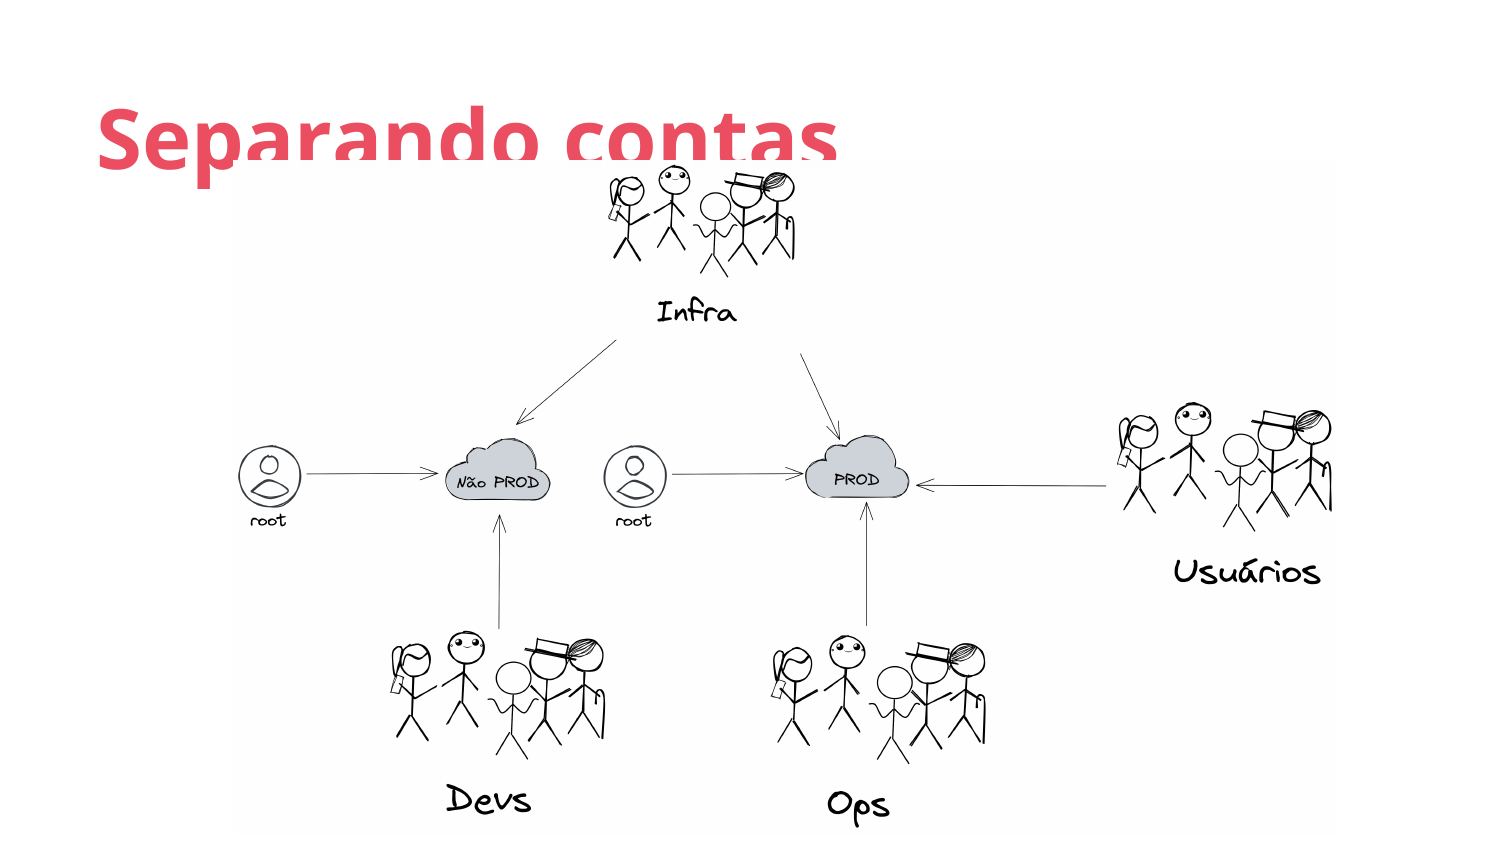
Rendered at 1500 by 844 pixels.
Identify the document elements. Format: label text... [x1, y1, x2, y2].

text_box Separando contas [81, 56, 1488, 155]
picture [233, 161, 1337, 834]
